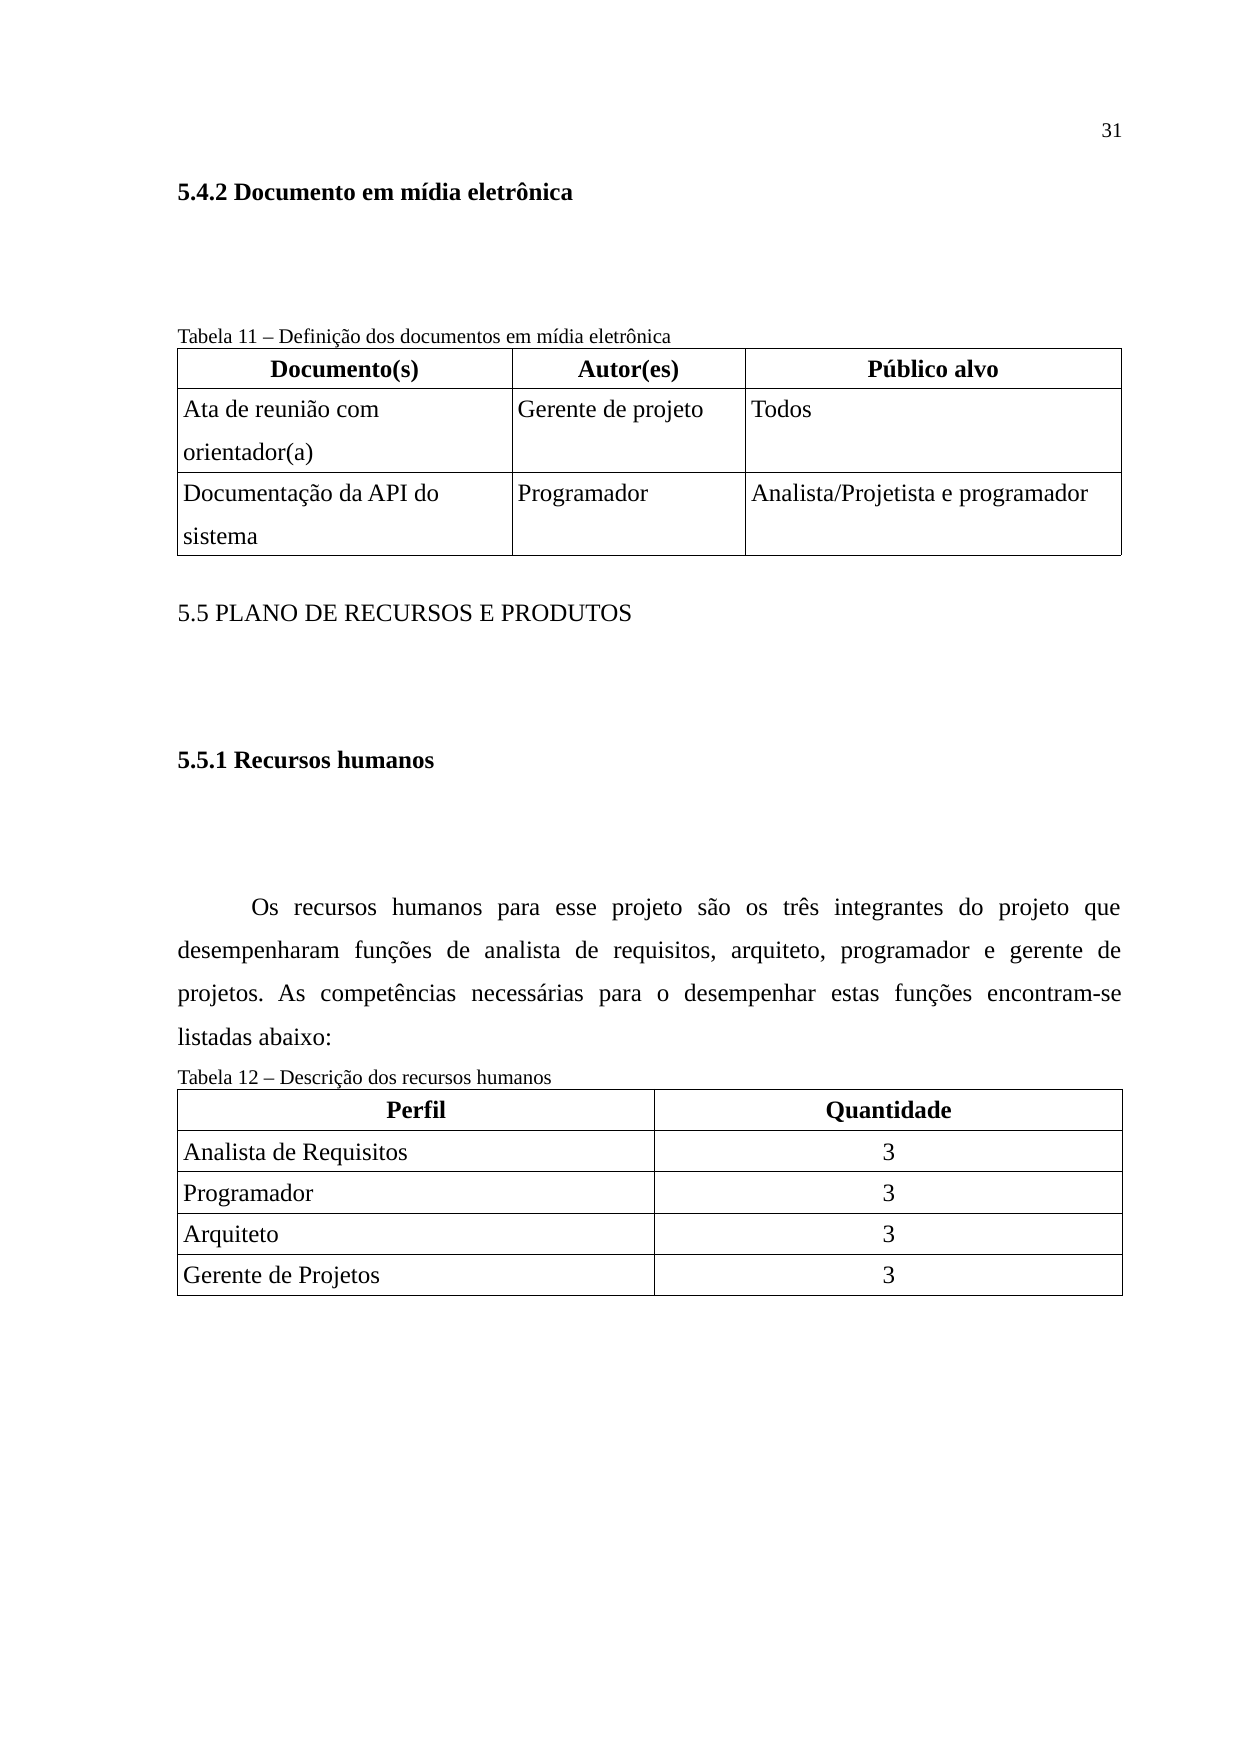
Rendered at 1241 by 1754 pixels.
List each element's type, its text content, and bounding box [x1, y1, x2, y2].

table_header Autor(es) [513, 349, 745, 388]
text Tabela 11 – Definição dos documentos em mídia eletrônica [177, 324, 1122, 348]
table_cell Todos [746, 389, 1121, 472]
table_cell Analista de Requisitos [178, 1131, 654, 1171]
table_cell 3 [655, 1214, 1122, 1254]
table_cell Programador [513, 473, 745, 555]
subtitle Documento em mídia eletrônica [177, 177, 1122, 206]
table_cell Ata de reunião com orientador(a) [178, 389, 512, 472]
table_header Quantidade [655, 1090, 1122, 1130]
table_cell Gerente de Projetos [178, 1255, 654, 1295]
subtitle Plano de recursos e produtos [177, 598, 1122, 627]
text Os recursos humanos para esse projeto são os três integrantes do projeto que desempenharam funções de analista de requisitos, arquiteto, programador e gerente de projetos. As competências necessárias para o desempenhar estas funções encontram-se listadas abaixo: [177, 892, 1122, 1050]
table_cell Documentação da API do sistema [178, 473, 512, 555]
table_cell Programador [178, 1172, 654, 1212]
text Tabela 12 – Descrição dos recursos humanos [177, 1065, 1122, 1089]
table_header Documento(s) [178, 349, 512, 388]
table_cell 3 [655, 1131, 1122, 1171]
table_cell Gerente de projeto [513, 389, 745, 472]
subtitle Recursos humanos [177, 745, 1122, 774]
table_header Perfil [178, 1090, 654, 1130]
table_cell Arquiteto [178, 1214, 654, 1254]
table_cell 3 [655, 1172, 1122, 1212]
table_cell Analista/Projetista e programador [746, 473, 1121, 555]
table_cell 3 [655, 1255, 1122, 1295]
table_header Público alvo [746, 349, 1121, 388]
